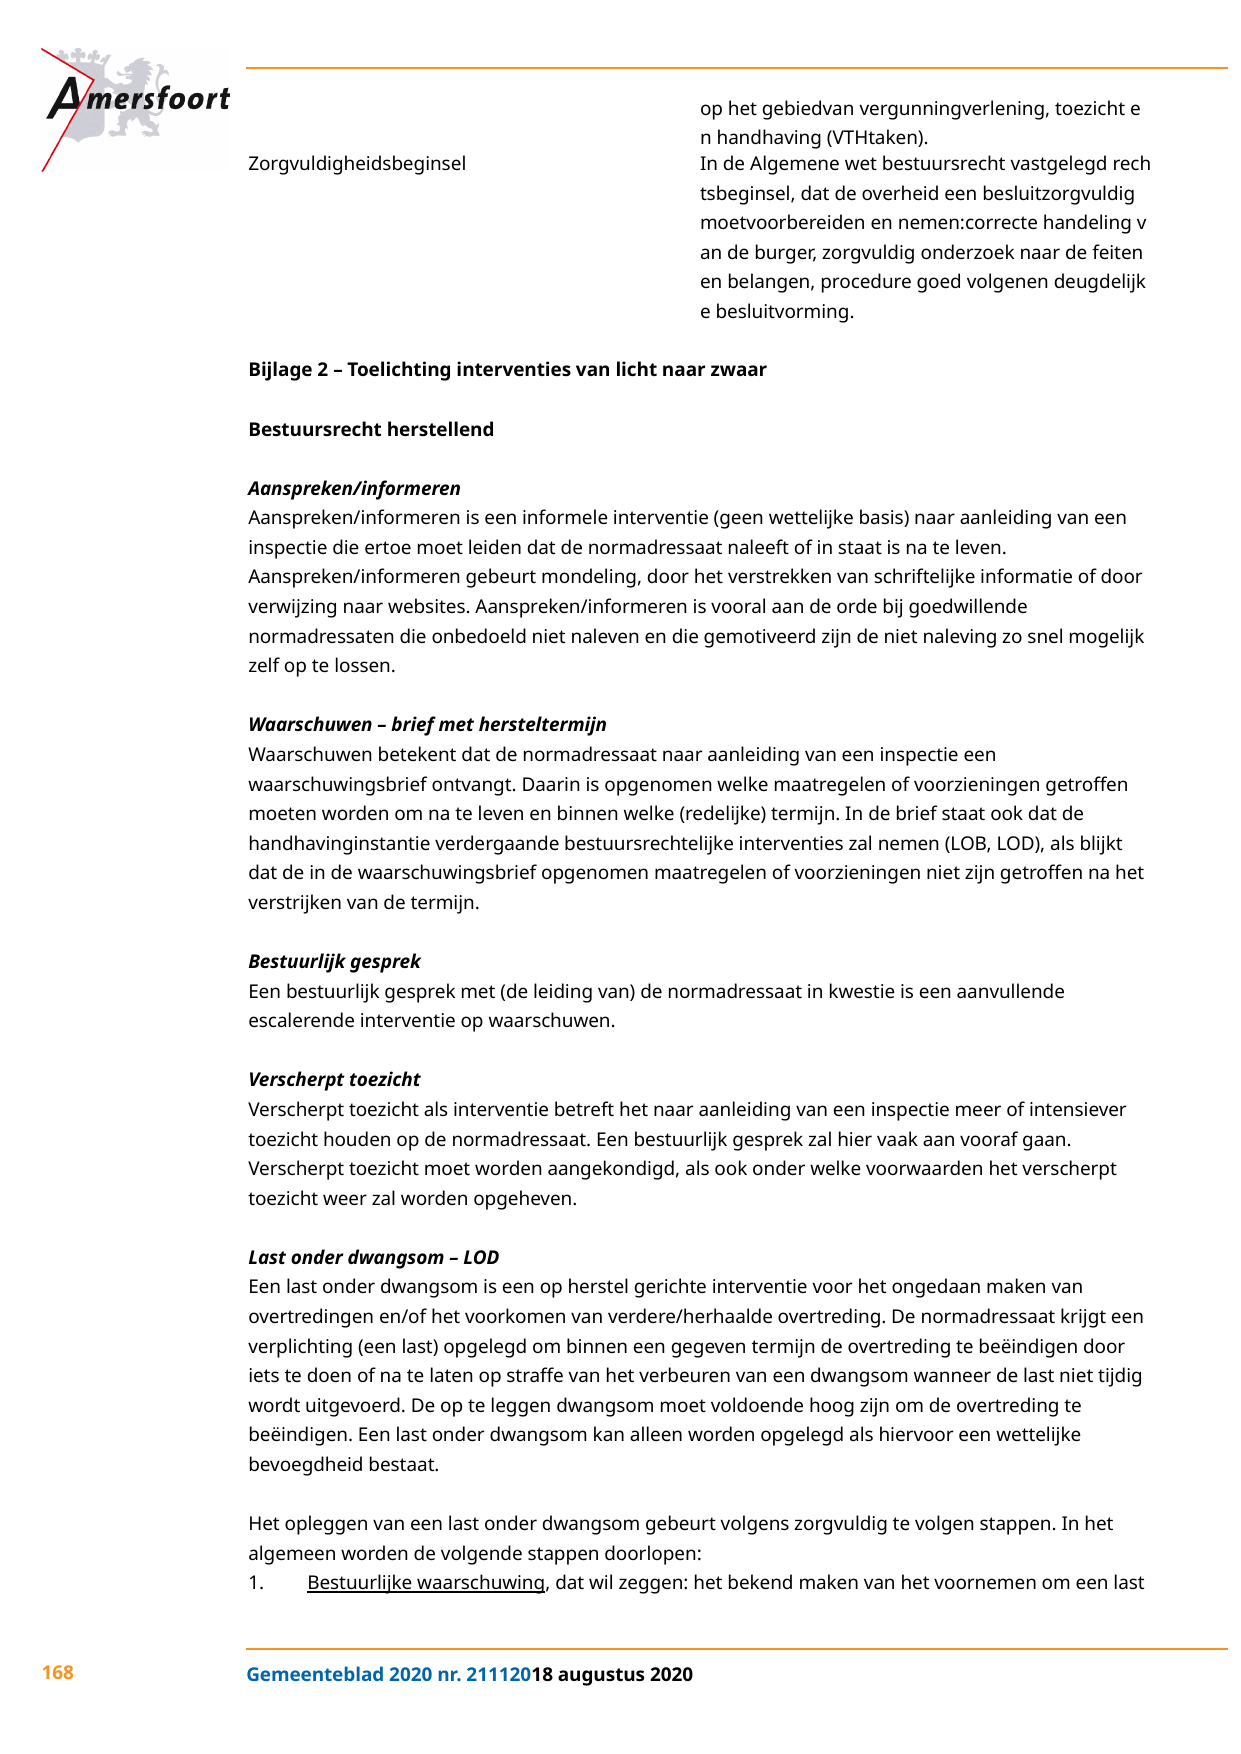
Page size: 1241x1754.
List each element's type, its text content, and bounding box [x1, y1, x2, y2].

text Last onder dwangsom – LOD [248, 1244, 1152, 1270]
text Bestuurlijk gesprek [248, 948, 1152, 974]
table_cell In de Algemene wet bestuursrecht vastgelegd rechtsbeginsel, dat de overheid een besluitzorgvuldig moetvoorbereiden en nemen:correcte handeling van de burger, zorgvuldig onderzoek naar de feiten en belangen, procedure goed volgenen deugdelijke besluitvorming. [700, 150, 1152, 324]
text Verscherpt toezicht moet worden aangekondigd, als ook onder welke voorwaarden het verscherpt toezicht weer zal worden opgeheven. [248, 1155, 1152, 1211]
table_cell op het gebiedvan vergunningverlening, toezicht en handhaving (VTHtaken). [700, 95, 1152, 150]
text Waarschuwen betekent dat de normadressaat naar aanleiding van een inspectie een waarschuwingsbrief ontvangt. Daarin is opgenomen welke maatregelen of voorzieningen getroffen moeten worden om na te leven en binnen welke (redelijke) termijn. In de brief staat ook dat de handhavinginstantie verdergaande bestuursrechtelijke interventies zal nemen (LOB, LOD), als blijkt dat de in de waarschuwingsbrief opgenomen maatregelen of voorzieningen niet zijn getroffen na het verstrijken van de termijn. [248, 741, 1152, 915]
text Waarschuwen – brief met hersteltermijn [248, 712, 1152, 737]
picture [41, 47, 231, 172]
text Verscherpt toezicht [248, 1067, 1152, 1092]
list Bestuurlijke waarschuwing, dat wil zeggen: het bekend maken van het voornemen om een last [248, 1569, 1152, 1595]
text Aanspreken/informeren [248, 475, 1152, 501]
text Het opleggen van een last onder dwangsom gebeurt volgens zorgvuldig te volgen stappen. In het algemeen worden de volgende stappen doorlopen: [248, 1510, 1152, 1566]
text Verscherpt toezicht als interventie betreft het naar aanleiding van een inspectie meer of intensiever toezicht houden op de normadressaat. Een bestuurlijk gesprek zal hier vaak aan vooraf gaan. [248, 1096, 1152, 1151]
table_cell Zorgvuldigheidsbeginsel [248, 150, 700, 324]
text Een bestuurlijk gesprek met (de leiding van) de normadressaat in kwestie is een aanvullende escalerende interventie op waarschuwen. [248, 978, 1152, 1033]
text Aanspreken/informeren gebeurt mondeling, door het verstrekken van schriftelijke informatie of door verwijzing naar websites. Aanspreken/informeren is vooral aan de orde bij goedwillende normadressaten die onbedoeld niet naleven en die gemotiveerd zijn de niet naleving zo snel mogelijk zelf op te lossen. [248, 564, 1152, 678]
table_cell [248, 95, 700, 150]
text Bijlage 2 – Toelichting interventies van licht naar zwaar [248, 357, 1152, 382]
text Een last onder dwangsom is een op herstel gerichte interventie voor het ongedaan maken van overtredingen en/of het voorkomen van verdere/herhaalde overtreding. De normadressaat krijgt een verplichting (een last) opgelegd om binnen een gegeven termijn de overtreding te beëindigen door iets te doen of na te laten op straffe van het verbeuren van een dwangsom wanneer de last niet tijdig wordt uitgevoerd. De op te leggen dwangsom moet voldoende hoog zijn om de overtreding te beëindigen. Een last onder dwangsom kan alleen worden opgelegd als hiervoor een wettelijke bevoegdheid bestaat. [248, 1274, 1152, 1477]
text Bestuursrecht herstellend [248, 416, 1152, 441]
text Aanspreken/informeren is een informele interventie (geen wettelijke basis) naar aanleiding van een inspectie die ertoe moet leiden dat de normadressaat naleeft of in staat is na te leven. [248, 504, 1152, 560]
